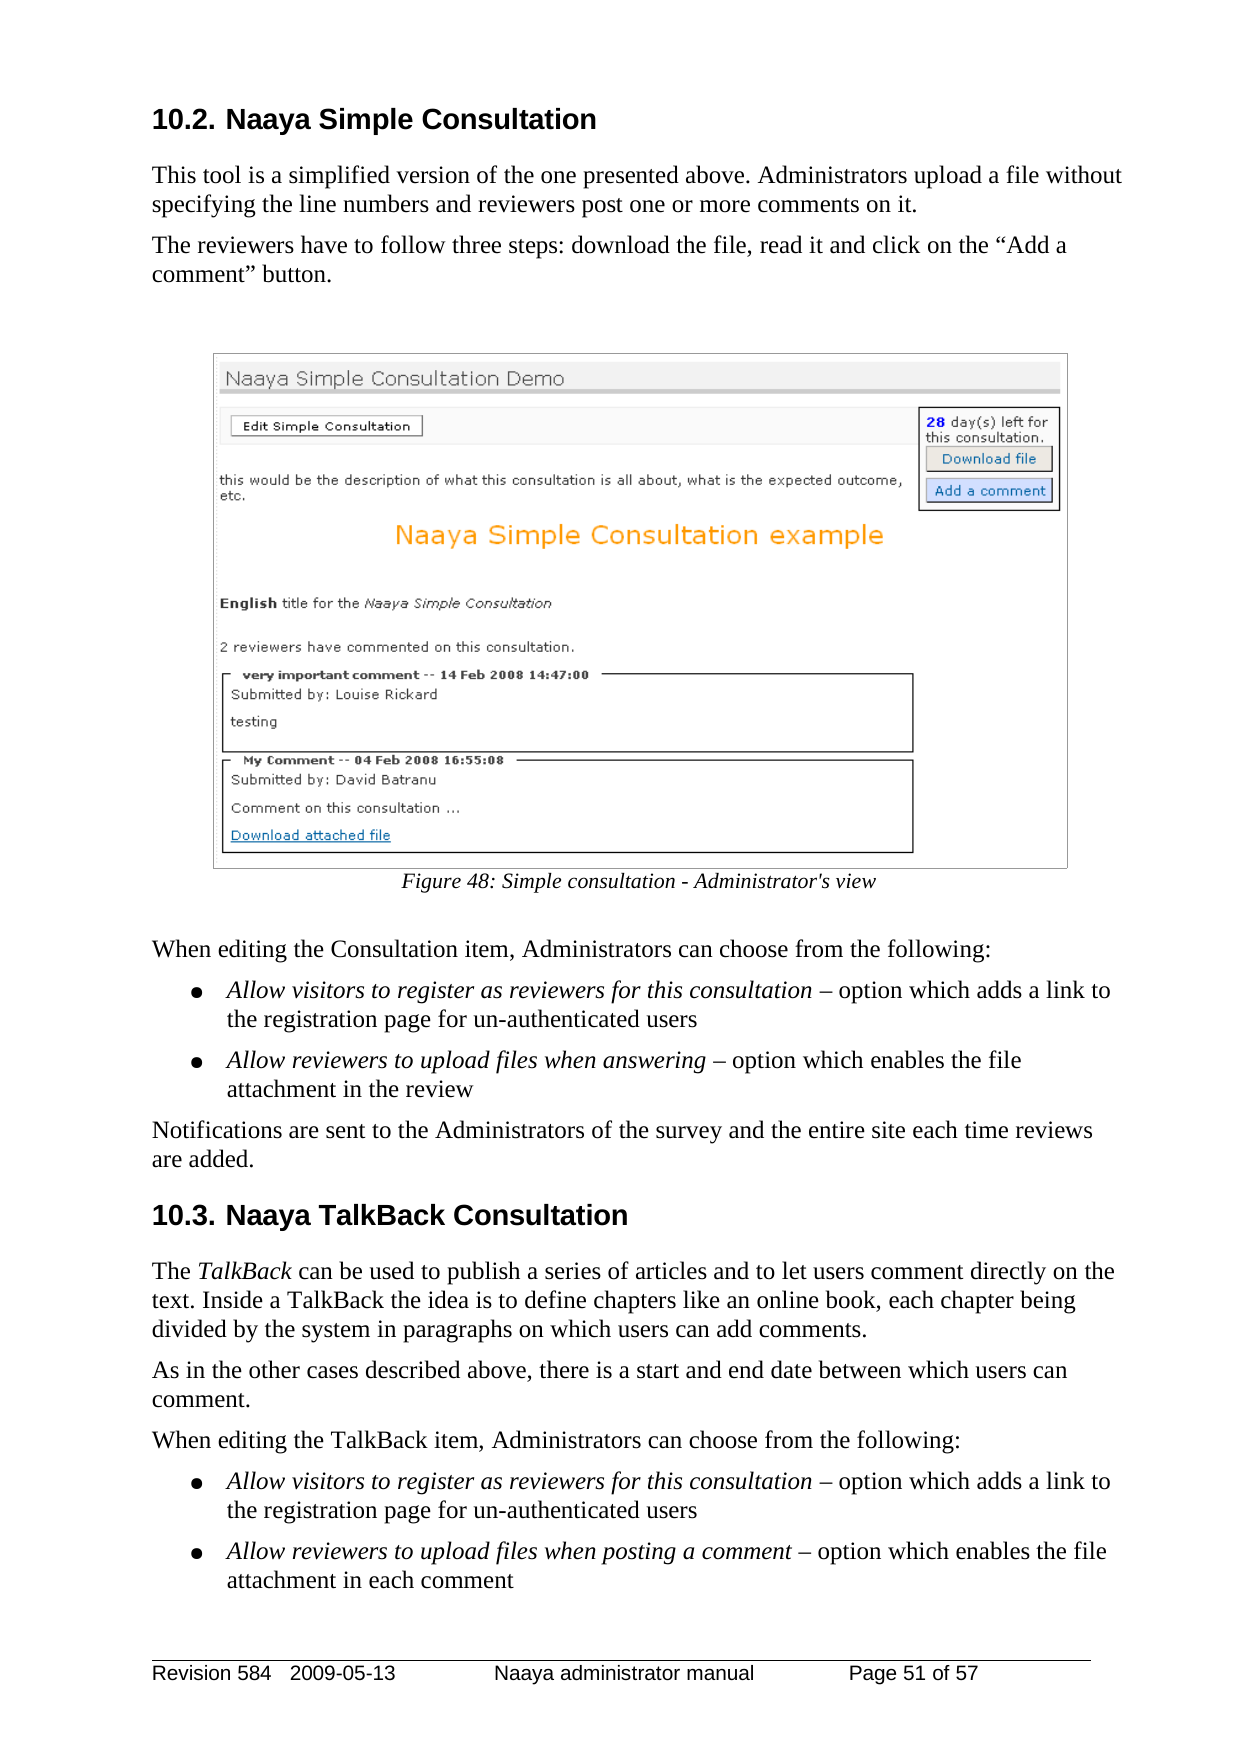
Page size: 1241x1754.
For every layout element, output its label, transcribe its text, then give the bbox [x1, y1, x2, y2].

text When editing the Consultation item, Administrators can choose from the following: [152, 934, 1128, 963]
picture [216, 356, 1064, 865]
subtitle Naaya TalkBack Consultation [152, 1198, 1128, 1231]
text Figure 48: Simple consultation - Administrator's view [213, 869, 1067, 893]
subtitle Naaya Simple Consultation [152, 102, 1128, 135]
text As in the other cases described above, there is a start and end date between which users can comment. [152, 1355, 1128, 1413]
text Notifications are sent to the Administrators of the survey and the entire site each time reviews are added. [152, 1115, 1128, 1173]
text [214, 354, 1067, 868]
text This tool is a simplified version of the one presented above. Administrators upload a file without specifying the line numbers and reviewers post one or more comments on it. [152, 160, 1128, 218]
list Allow reviewers to upload files when posting a comment – option which enables the file attachment in each comment [189, 1536, 1128, 1594]
text The reviewers have to follow three steps: download the file, read it and click on the “Add a comment” button. [152, 230, 1128, 288]
list Allow visitors to register as reviewers for this consultation – option which adds a link to the registration page for un-authenticated users [189, 975, 1128, 1033]
text The TalkBack can be used to publish a series of articles and to let users comment directly on the text. Inside a TalkBack the idea is to define chapters like an online book, each chapter being divided by the system in paragraphs on which users can add comments. [152, 1256, 1128, 1343]
text When editing the TalkBack item, Administrators can choose from the following: [152, 1425, 1128, 1454]
list Allow visitors to register as reviewers for this consultation – option which adds a link to the registration page for un-authenticated users [189, 1466, 1128, 1524]
list Allow reviewers to upload files when answering – option which enables the file attachment in the review [189, 1045, 1128, 1103]
